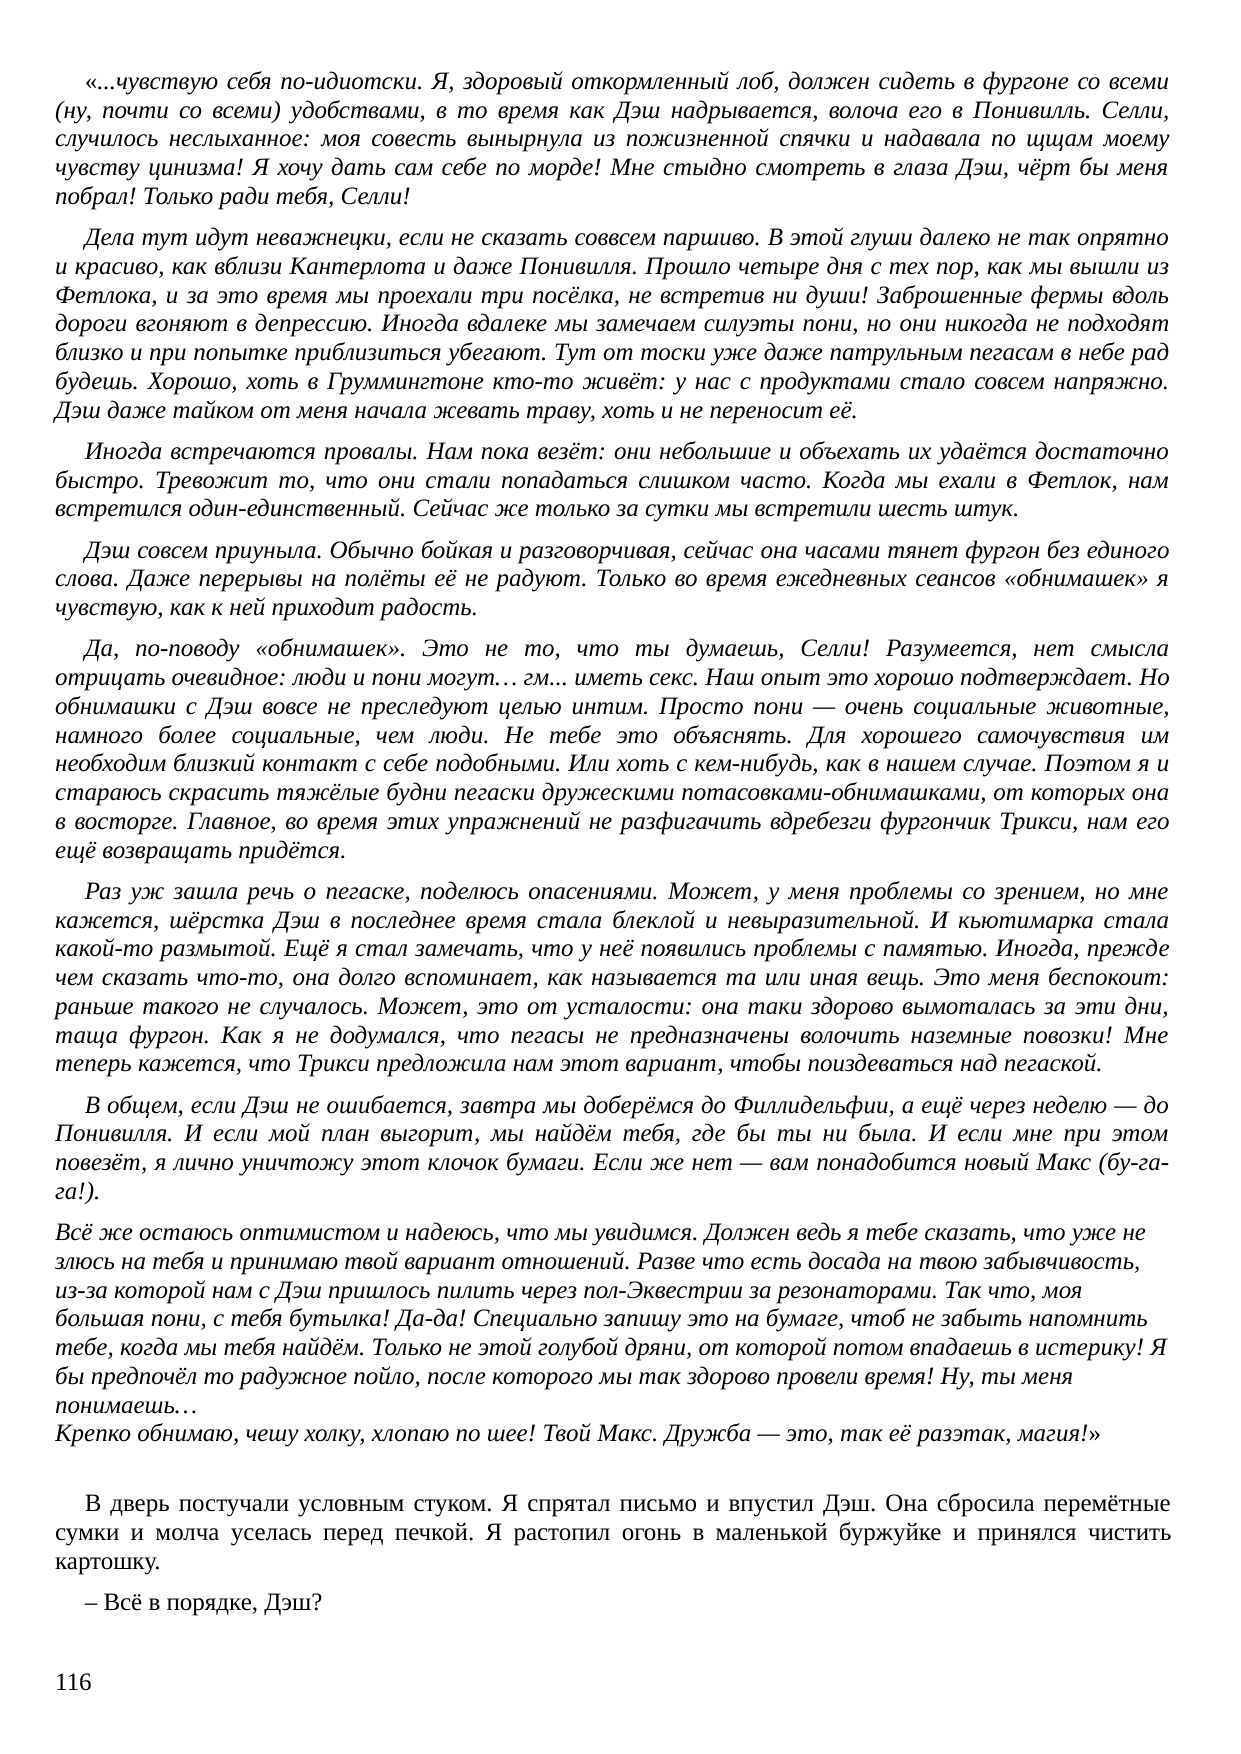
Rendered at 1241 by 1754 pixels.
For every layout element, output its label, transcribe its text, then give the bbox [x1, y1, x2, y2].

text Да, по-поводу «обнимашек». Это не то, что ты думаешь, Селли! Разумеется, нет смысла отрицать очевидное: люди и пони могут… гм... иметь секс. Наш опыт это хорошо подтверждает. Но обнимашки с Дэш вовсе не преследуют целью интим. Просто пони — очень социальные животные, намного более социальные, чем люди. Не тебе это объяснять. Для хорошего самочувствия им необходим близкий контакт с себе подобными. Или хоть с кем-нибудь, как в нашем случае. Поэтом я и стараюсь скрасить тяжёлые будни пегаски дружескими потасовками-обнимашками, от которых она в восторге. Главное, во время этих упражнений не разфигачить вдребезги фургончик Трикси, нам его ещё возвращать придётся. [55, 633, 1173, 863]
text Дела тут идут неважнецки, если не сказать соввсем паршиво. В этой глуши далеко не так опрятно и красиво, как вблизи Кантерлота и даже Понивилля. Прошло четыре дня с тех пор, как мы вышли из Фетлока, и за это время мы проехали три посёлка, не встретив ни души! Заброшенные фермы вдоль дороги вгоняют в депрессию. Иногда вдалеке мы замечаем силуэты пони, но они никогда не подходят близко и при попытке приблизиться убегают. Тут от тоски уже даже патрульным пегасам в небе рад будешь. Хорошо, хоть в Груммингтоне кто-то живёт: у нас с продуктами стало совсем напряжно. Дэш даже тайком от меня начала жевать траву, хоть и не переносит её. [55, 222, 1173, 423]
text Иногда встречаются провалы. Нам пока везёт: они небольшие и объехать их удаётся достаточно быстро. Тревожит то, что они стали попадаться слишком часто. Когда мы ехали в Фетлок, нам встретился один-единственный. Сейчас же только за сутки мы встретили шесть штук. [55, 436, 1173, 522]
text Крепко обнимаю, чешу холку, хлопаю по шее! Твой Макс. Дружба — это, так её разэтак, магия!» [55, 1418, 1173, 1447]
text Всё же остаюсь оптимистом и надеюсь, что мы увидимся. Должен ведь я тебе сказать, что уже не злюсь на тебя и принимаю твой вариант отношений. Разве что есть досада на твою забывчивость, из-за которой нам с Дэш пришлось пилить через пол-Эквестрии за резонаторами. Так что, моя большая пони, с тебя бутылка! Да-да! Специально запишу это на бумаге, чтоб не забыть напомнить тебе, когда мы тебя найдём. Только не этой голубой дряни, от которой потом впадаешь в истерику! Я бы предпочёл то радужное пойло, после которого мы так здорово провели время! Ну, ты меня понимаешь… [55, 1217, 1173, 1418]
text – Всё в порядке, Дэш? [55, 1587, 1173, 1616]
text Дэш совсем приуныла. Обычно бойкая и разговорчивая, сейчас она часами тянет фургон без единого слова. Даже перерывы на полёты её не радуют. Только во время ежедневных сеансов «обнимашек» я чувствую, как к ней приходит радость. [55, 535, 1173, 621]
text В общем, если Дэш не ошибается, завтра мы доберёмся до Филлидельфии, а ещё через неделю — до Понивилля. И если мой план выгорит, мы найдём тебя, где бы ты ни была. И если мне при этом повезёт, я лично уничтожу этот клочок бумаги. Если же нет — вам понадобится новый Макс (бу-га-га!). [55, 1090, 1173, 1205]
text Раз уж зашла речь о пегаске, поделюсь опасениями. Может, у меня проблемы со зрением, но мне кажется, шёрстка Дэш в последнее время стала блеклой и невыразительной. И кьютимарка стала какой-то размытой. Ещё я стал замечать, что у неё появились проблемы с памятью. Иногда, прежде чем сказать что-то, она долго вспоминает, как называется та или иная вещь. Это меня беспокоит: раньше такого не случалось. Может, это от усталости: она таки здорово вымоталась за эти дни, таща фургон. Как я не додумался, что пегасы не предназначены волочить наземные повозки! Мне теперь кажется, что Трикси предложила нам этот вариант, чтобы поиздеваться над пегаской. [55, 876, 1173, 1077]
text В дверь постучали условным стуком. Я спрятал письмо и впустил Дэш. Она сбросила перемётные сумки и молча уселась перед печкой. Я растопил огонь в маленькой буржуйке и принялся чистить картошку. [55, 1488, 1173, 1575]
text «...чувствую себя по-идиотски. Я, здоровый откормленный лоб, должен сидеть в фургоне со всеми (ну, почти со всеми) удобствами, в то время как Дэш надрывается, волоча его в Понивилль. Селли, случилось неслыханное: моя совесть вынырнула из пожизненной спячки и надавала по щщам моему чувству цинизма! Я хочу дать сам себе по морде! Мне стыдно смотреть в глаза Дэш, чёрт бы меня побрал! Только ради тебя, Селли! [55, 66, 1173, 210]
